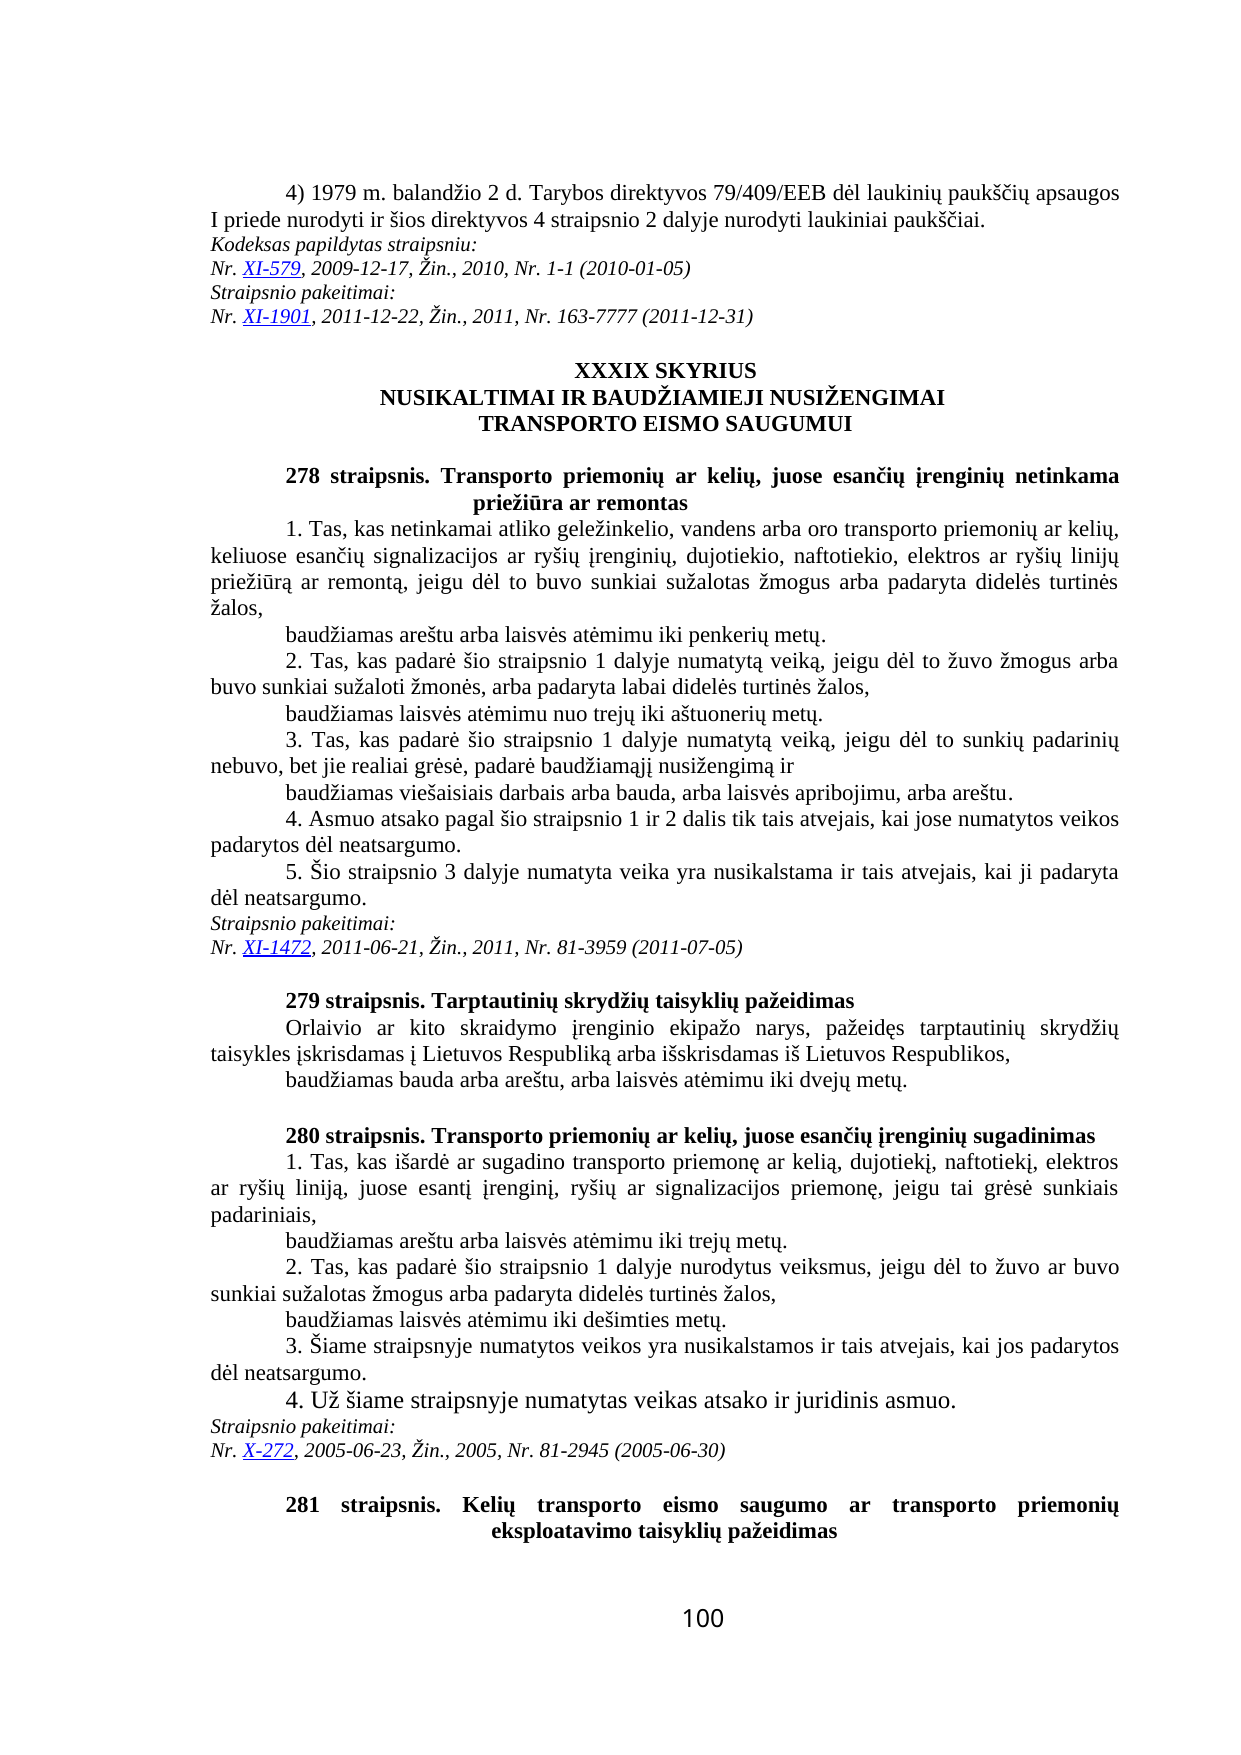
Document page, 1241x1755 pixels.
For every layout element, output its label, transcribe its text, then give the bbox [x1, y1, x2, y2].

text 4. Už šiame straipsnyje numatytas veikas atsako ir juridinis asmuo. [210, 1385, 1120, 1414]
text 280 straipsnis. Transporto priemonių ar kelių, juose esančių įrenginių sugadinimas [285, 1122, 1120, 1148]
text 1. Tas, kas išardė ar sugadino transporto priemonę ar kelią, dujotiekį, naftotiekį, elektros ar ryšių liniją, juose esantį įrenginį, ryšių ar signalizacijos priemonę, jeigu tai grėsė sunkiais padariniais, [210, 1148, 1120, 1227]
text 4) 1979 m. balandžio 2 d. Tarybos direktyvos 79/409/EEB dėl laukinių paukščių apsaugos I priede nurodyti ir šios direktyvos 4 straipsnio 2 dalyje nurodyti laukiniai paukščiai. [210, 179, 1120, 232]
text NUSIKALTIMAI IR BAUDŽIAMIEJI NUSIŽENGIMAI TRANSPORTO EISMO SAUGUMUI [210, 383, 1120, 436]
text 2. Tas, kas padarė šio straipsnio 1 dalyje nurodytus veiksmus, jeigu dėl to žuvo ar buvo sunkiai sužalotas žmogus arba padaryta didelės turtinės žalos, [210, 1253, 1120, 1306]
text Straipsnio pakeitimai: [210, 1414, 1120, 1438]
text baudžiamas laisvės atėmimu nuo trejų iki aštuonerių metų. [210, 700, 1120, 726]
text Straipsnio pakeitimai: [210, 280, 1120, 304]
text Nr. XI-1901, 2011-12-22, Žin., 2011, Nr. 163-7777 (2011-12-31) [210, 304, 1120, 328]
text XXXIX SKYRIUS [210, 357, 1120, 383]
text baudžiamas areštu arba laisvės atėmimu iki trejų metų. [210, 1227, 1120, 1253]
text 2. Tas, kas padarė šio straipsnio 1 dalyje numatytą veiką, jeigu dėl to žuvo žmogus arba buvo sunkiai sužaloti žmonės, arba padaryta labai didelės turtinės žalos, [210, 647, 1120, 700]
text 5. Šio straipsnio 3 dalyje numatyta veika yra nusikalstama ir tais atvejais, kai ji padaryta dėl neatsargumo. [210, 858, 1120, 911]
text Nr. X-272, 2005-06-23, Žin., 2005, Nr. 81-2945 (2005-06-30) [210, 1438, 1120, 1462]
text baudžiamas bauda arba areštu, arba laisvės atėmimu iki dvejų metų. [210, 1067, 1120, 1093]
text 281 straipsnis. Kelių transporto eismo saugumo ar transporto priemonių eksploatavimo taisyklių pažeidimas [285, 1491, 1120, 1543]
text 1. Tas, kas netinkamai atliko geležinkelio, vandens arba oro transporto priemonių ar kelių, keliuose esančių signalizacijos ar ryšių įrenginių, dujotiekio, naftotiekio, elektros ar ryšių linijų priežiūrą ar remontą, jeigu dėl to buvo sunkiai sužalotas žmogus arba padaryta didelės turtinės žalos, [210, 515, 1120, 621]
text Kodeksas papildytas straipsniu: [210, 232, 1120, 256]
text 279 straipsnis. Tarptautinių skrydžių taisyklių pažeidimas [210, 987, 1120, 1014]
text 3. Tas, kas padarė šio straipsnio 1 dalyje numatytą veiką, jeigu dėl to sunkių padarinių nebuvo, bet jie realiai grėsė, padarė baudžiamąjį nusižengimą ir [210, 726, 1120, 779]
text Nr. XI-1472, 2011-06-21, Žin., 2011, Nr. 81-3959 (2011-07-05) [210, 935, 1120, 959]
text Nr. XI-579, 2009-12-17, Žin., 2010, Nr. 1-1 (2010-01-05) [210, 256, 1120, 280]
text baudžiamas viešaisiais darbais arba bauda, arba laisvės apribojimu, arba areštu. [210, 779, 1120, 805]
text Straipsnio pakeitimai: [210, 911, 1120, 935]
text baudžiamas areštu arba laisvės atėmimu iki penkerių metų. [210, 621, 1120, 647]
text baudžiamas laisvės atėmimu iki dešimties metų. [210, 1306, 1120, 1332]
text 278 straipsnis. Transporto priemonių ar kelių, juose esančių įrenginių netinkama priežiūra ar remontas [285, 463, 1120, 515]
text 3. Šiame straipsnyje numatytos veikos yra nusikalstamos ir tais atvejais, kai jos padarytos dėl neatsargumo. [210, 1332, 1120, 1385]
text Orlaivio ar kito skraidymo įrenginio ekipažo narys, pažeidęs tarptautinių skrydžių taisykles įskrisdamas į Lietuvos Respubliką arba išskrisdamas iš Lietuvos Respublikos, [210, 1014, 1120, 1067]
text 4. Asmuo atsako pagal šio straipsnio 1 ir 2 dalis tik tais atvejais, kai jose numatytos veikos padarytos dėl neatsargumo. [210, 805, 1120, 858]
